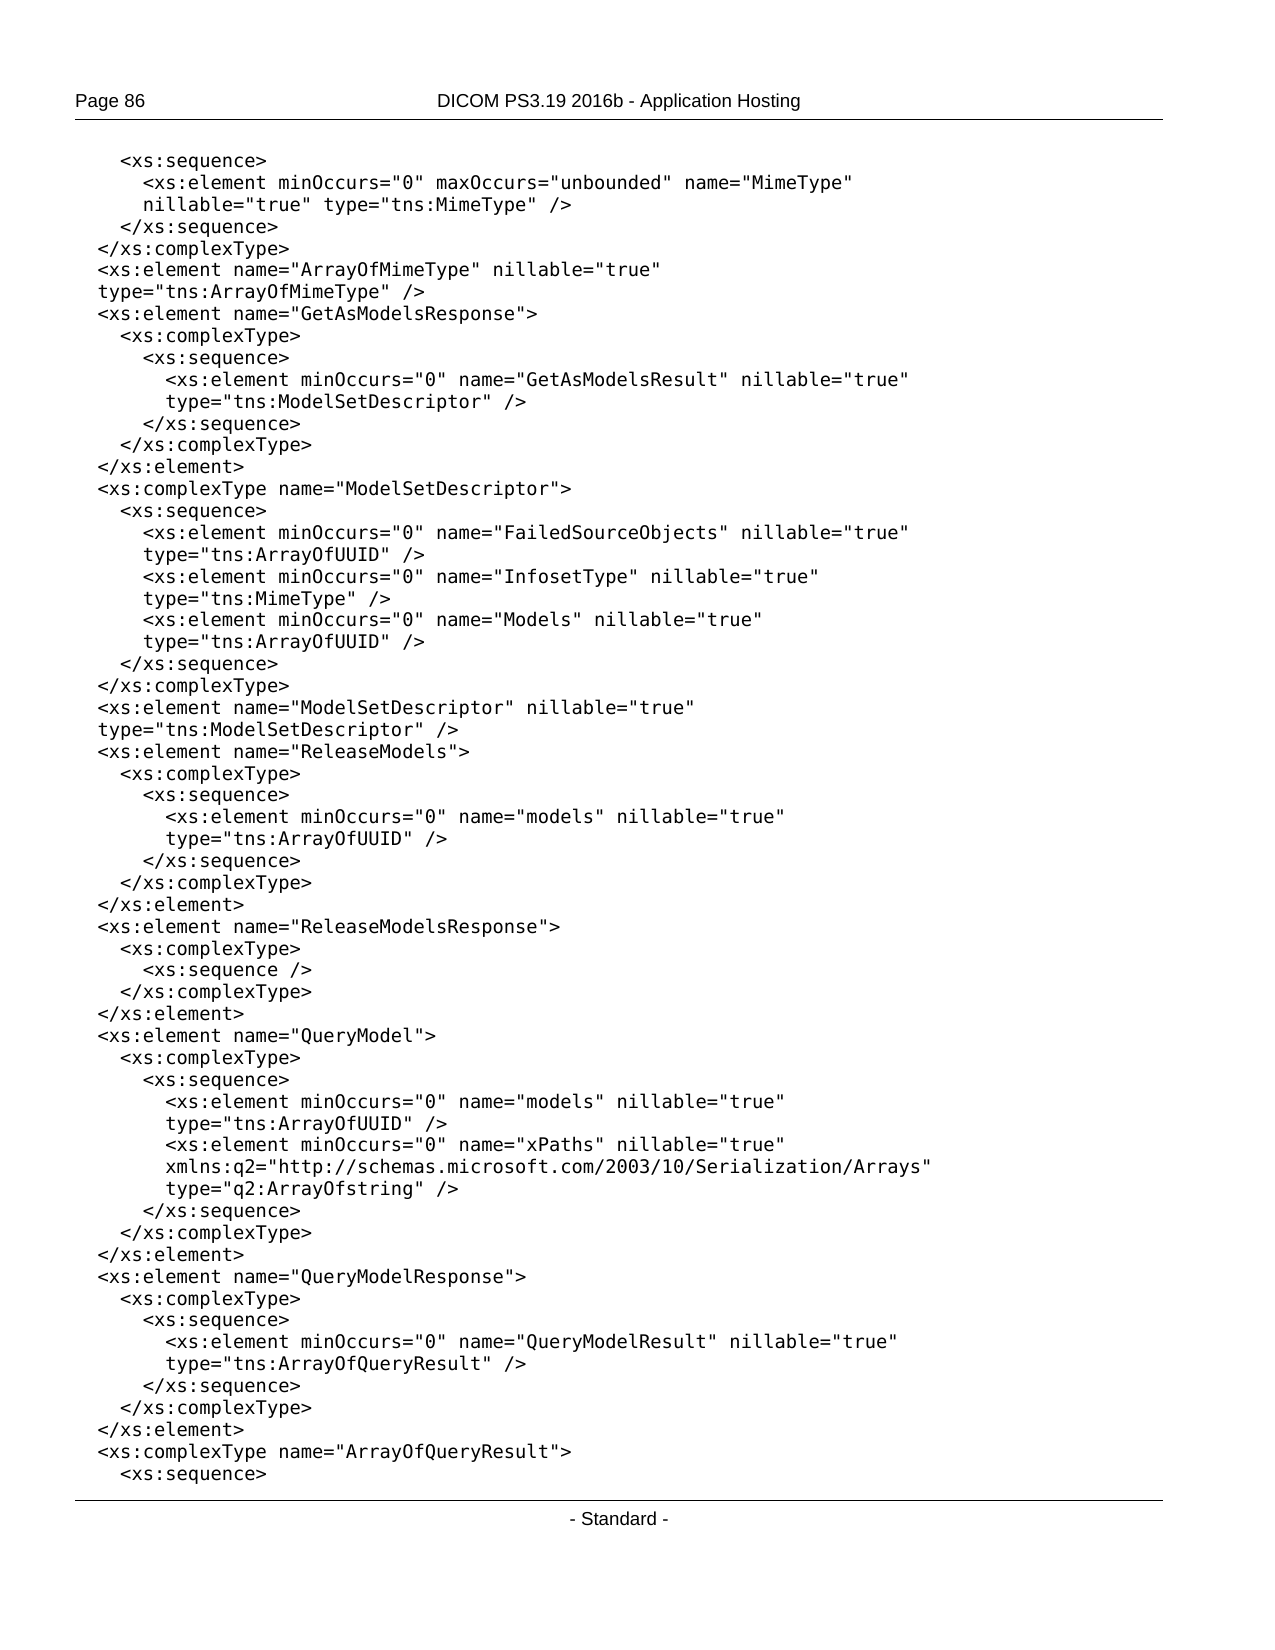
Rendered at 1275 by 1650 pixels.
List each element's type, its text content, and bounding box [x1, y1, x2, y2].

text <xs:sequence> <xs:element minOccurs="0" maxOccurs="unbounded" name="MimeType" nillable="true" type="tns:MimeType" /> </xs:sequence> </xs:complexType> <xs:element name="ArrayOfMimeType" nillable="true" type="tns:ArrayOfMimeType" /> <xs:element name="GetAsModelsResponse"> <xs:complexType> <xs:sequence> <xs:element minOccurs="0" name="GetAsModelsResult" nillable="true" type="tns:ModelSetDescriptor" /> </xs:sequence> </xs:complexType> </xs:element> <xs:complexType name="ModelSetDescriptor"> <xs:sequence> <xs:element minOccurs="0" name="FailedSourceObjects" nillable="true" type="tns:ArrayOfUUID" /> <xs:element minOccurs="0" name="InfosetType" nillable="true" type="tns:MimeType" /> <xs:element minOccurs="0" name="Models" nillable="true" type="tns:ArrayOfUUID" /> </xs:sequence> </xs:complexType> <xs:element name="ModelSetDescriptor" nillable="true" type="tns:ModelSetDescriptor" /> <xs:element name="ReleaseModels"> <xs:complexType> <xs:sequence> <xs:element minOccurs="0" name="models" nillable="true" type="tns:ArrayOfUUID" /> </xs:sequence> </xs:complexType> </xs:element> <xs:element name="ReleaseModelsResponse"> <xs:complexType> <xs:sequence /> </xs:complexType> </xs:element> <xs:element name="QueryModel"> <xs:complexType> <xs:sequence> <xs:element minOccurs="0" name="models" nillable="true" type="tns:ArrayOfUUID" /> <xs:element minOccurs="0" name="xPaths" nillable="true" xmlns:q2="http://schemas.microsoft.com/2003/10/Serialization/Arrays" type="q2:ArrayOfstring" /> </xs:sequence> </xs:complexType> </xs:element> <xs:element name="QueryModelResponse"> <xs:complexType> <xs:sequence> <xs:element minOccurs="0" name="QueryModelResult" nillable="true" type="tns:ArrayOfQueryResult" /> </xs:sequence> </xs:complexType> </xs:element> <xs:complexType name="ArrayOfQueryResult"> <xs:sequence> [75, 150, 1162, 1484]
